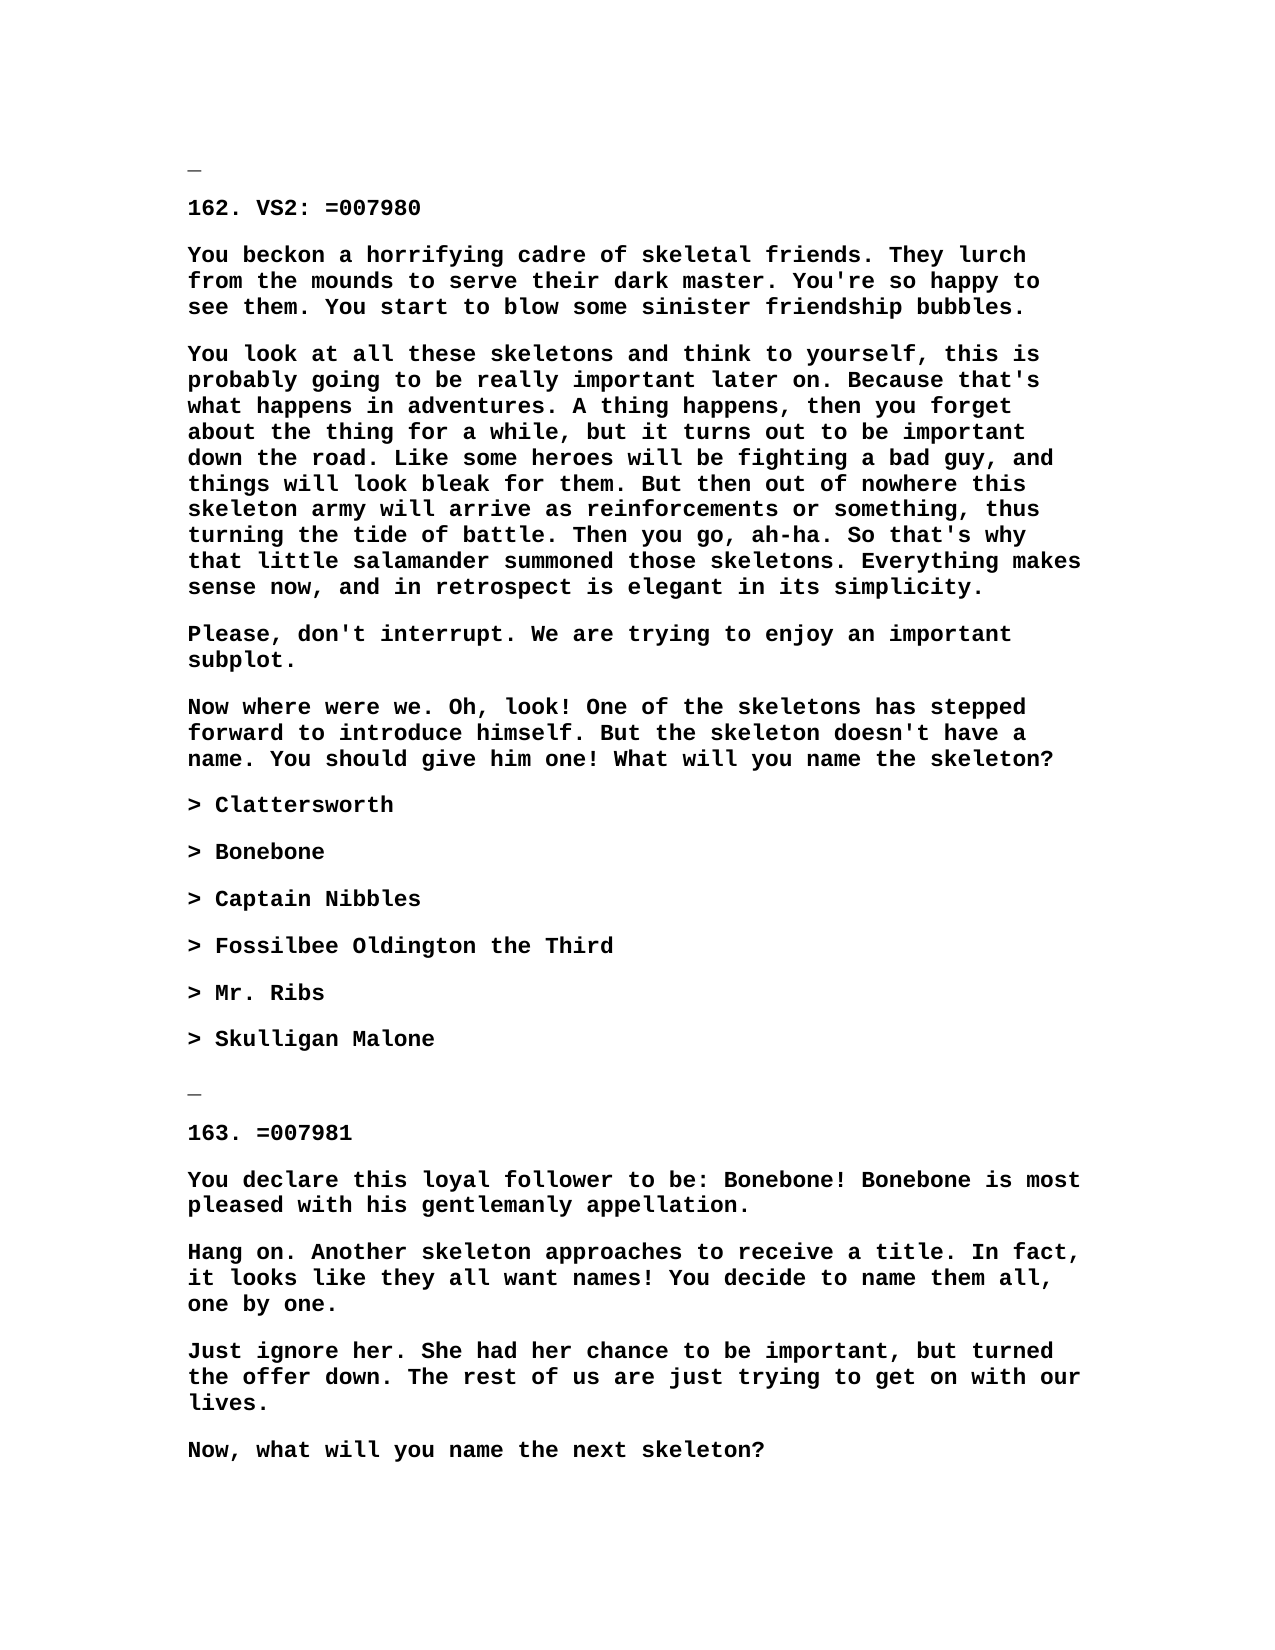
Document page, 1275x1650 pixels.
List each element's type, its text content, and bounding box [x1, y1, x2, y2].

text Hang on. Another skeleton approaches to receive a title. In fact, it looks like they all want names! You decide to name them all, one by one. [187, 1241, 1087, 1318]
text > Fossilbee Oldington the Third [187, 934, 1087, 960]
text _ [187, 1074, 1087, 1100]
text You declare this loyal follower to be: Bonebone! Bonebone is most pleased with his gentlemanly appellation. [187, 1168, 1087, 1220]
text _ [187, 150, 1087, 176]
text You look at all these skeletons and think to yourself, this is probably going to be really important later on. Because that's what happens in adventures. A thing happens, then you forget about the thing for a while, but it turns out to be important down the road. Like some heroes will be fighting a bad guy, and things will look bleak for them. But then out of nowhere this skeleton army will arrive as reinforcements or something, thus turning the tide of battle. Then you go, ah-ha. So that's why that little salamander summoned those skeletons. Everything makes sense now, and in retrospect is elegant in its simplicity. [187, 342, 1087, 602]
text Now, what will you name the next skeleton? [187, 1438, 1087, 1464]
text Just ignore her. She had her chance to be important, but turned the offer down. The rest of us are just trying to get on with our lives. [187, 1339, 1087, 1417]
text Now where were we. Oh, look! One of the skeletons has stepped forward to introduce himself. But the skeleton doesn't have a name. You should give him one! What will you name the skeleton? [187, 695, 1087, 773]
text > Captain Nibbles [187, 887, 1087, 913]
text 163. =007981 [187, 1121, 1087, 1147]
text > Mr. Ribs [187, 981, 1087, 1007]
text > Clattersworth [187, 794, 1087, 820]
text You beckon a horrifying cadre of skeletal friends. They lurch from the mounds to serve their dark master. You're so happy to see them. You start to blow some sinister friendship bubbles. [187, 243, 1087, 321]
text 162. VS2: =007980 [187, 197, 1087, 223]
text > Skulligan Malone [187, 1028, 1087, 1053]
text Please, don't interrupt. We are trying to enjoy an important subplot. [187, 622, 1087, 674]
text > Bonebone [187, 841, 1087, 866]
